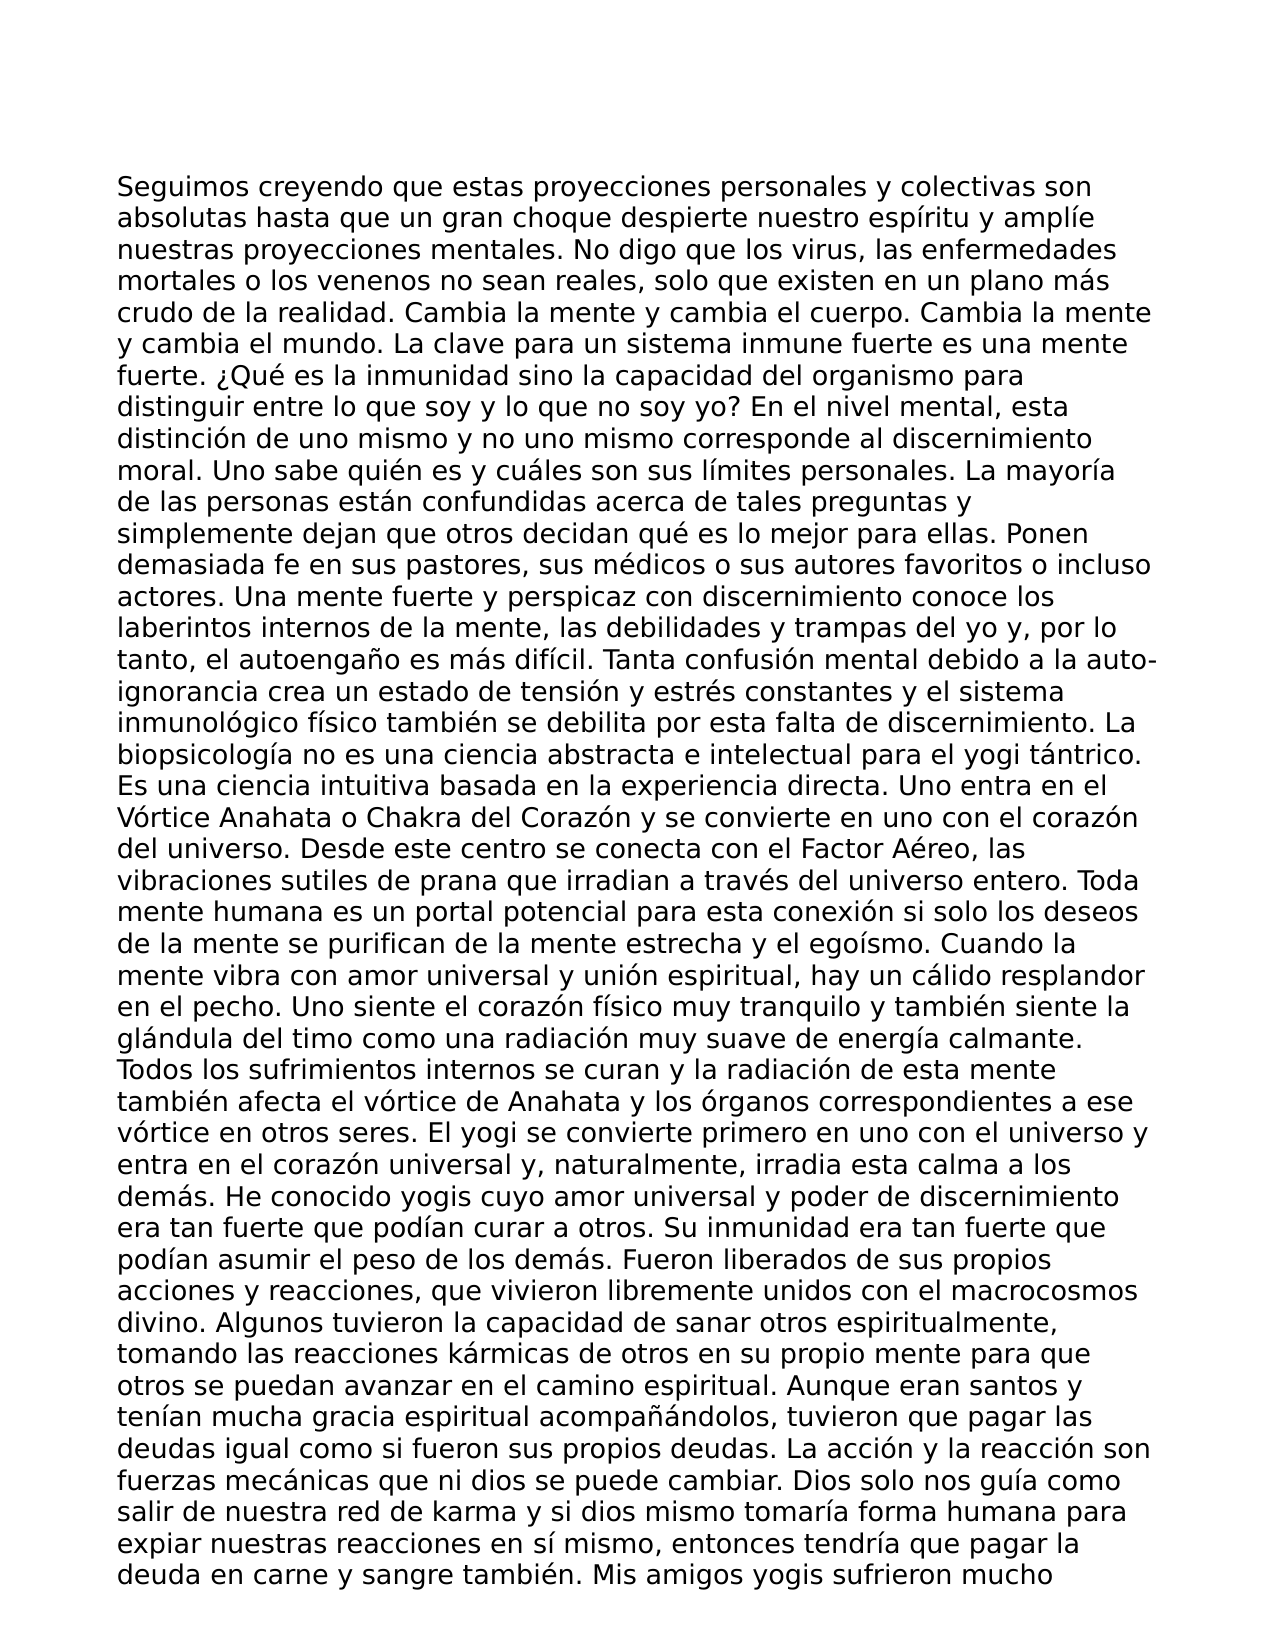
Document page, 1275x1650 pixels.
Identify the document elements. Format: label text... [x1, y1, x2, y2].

text Seguimos creyendo que estas proyecciones personales y colectivas son absolutas hasta que un gran choque despierte nuestro espíritu y amplíe nuestras proyecciones mentales. No digo que los virus, las enfermedades mortales o los venenos no sean reales, solo que existen en un plano más crudo de la realidad. Cambia la mente y cambia el cuerpo. Cambia la mente y cambia el mundo. La clave para un sistema inmune fuerte es una mente fuerte. ¿Qué es la inmunidad sino la capacidad del organismo para distinguir entre lo que soy y lo que no soy yo? En el nivel mental, esta distinción de uno mismo y no uno mismo corresponde al discernimiento moral. Uno sabe quién es y cuáles son sus límites personales. La mayoría de las personas están confundidas acerca de tales preguntas y simplemente dejan que otros decidan qué es lo mejor para ellas. Ponen demasiada fe en sus pastores, sus médicos o sus autores favoritos o incluso actores. Una mente fuerte y perspicaz con discernimiento conoce los laberintos internos de la mente, las debilidades y trampas del yo y, por lo tanto, el autoengaño es más difícil. Tanta confusión mental debido a la auto-ignorancia crea un estado de tensión y estrés constantes y el sistema inmunológico físico también se debilita por esta falta de discernimiento. La biopsicología no es una ciencia abstracta e intelectual para el yogi tántrico. Es una ciencia intuitiva basada en la experiencia directa. Uno entra en el Vórtice Anahata o Chakra del Corazón y se convierte en uno con el corazón del universo. Desde este centro se conecta con el Factor Aéreo, las vibraciones sutiles de prana que irradian a través del universo entero. Toda mente humana es un portal potencial para esta conexión si solo los deseos de la mente se purifican de la mente estrecha y el egoísmo. Cuando la mente vibra con amor universal y unión espiritual, hay un cálido resplandor en el pecho. Uno siente el corazón físico muy tranquilo y también siente la glándula del timo como una radiación muy suave de energía calmante. Todos los sufrimientos internos se curan y la radiación de esta mente también afecta el vórtice de Anahata y los órganos correspondientes a ese vórtice en otros seres. El yogi se convierte primero en uno con el universo y entra en el corazón universal y, naturalmente, irradia esta calma a los demás. He conocido yogis cuyo amor universal y poder de discernimiento era tan fuerte que podían curar a otros. Su inmunidad era tan fuerte que podían asumir el peso de los demás. Fueron liberados de sus propios acciones y reacciones, que vivieron libremente unidos con el macrocosmos divino. Algunos tuvieron la capacidad de sanar otros espiritualmente, tomando las reacciones kármicas de otros en su propio mente para que otros se puedan avanzar en el camino espiritual. Aunque eran santos y tenían mucha gracia espiritual acompañándolos, tuvieron que pagar las deudas igual como si fueron sus propios deudas. La acción y la reacción son fuerzas mecánicas que ni dios se puede cambiar. Dios solo nos guía como salir de nuestra red de karma y si dios mismo tomaría forma humana para expiar nuestras reacciones en sí mismo, entonces tendría que pagar la deuda en carne y sangre también. Mis amigos yogis sufrieron mucho [117, 171, 1158, 1591]
